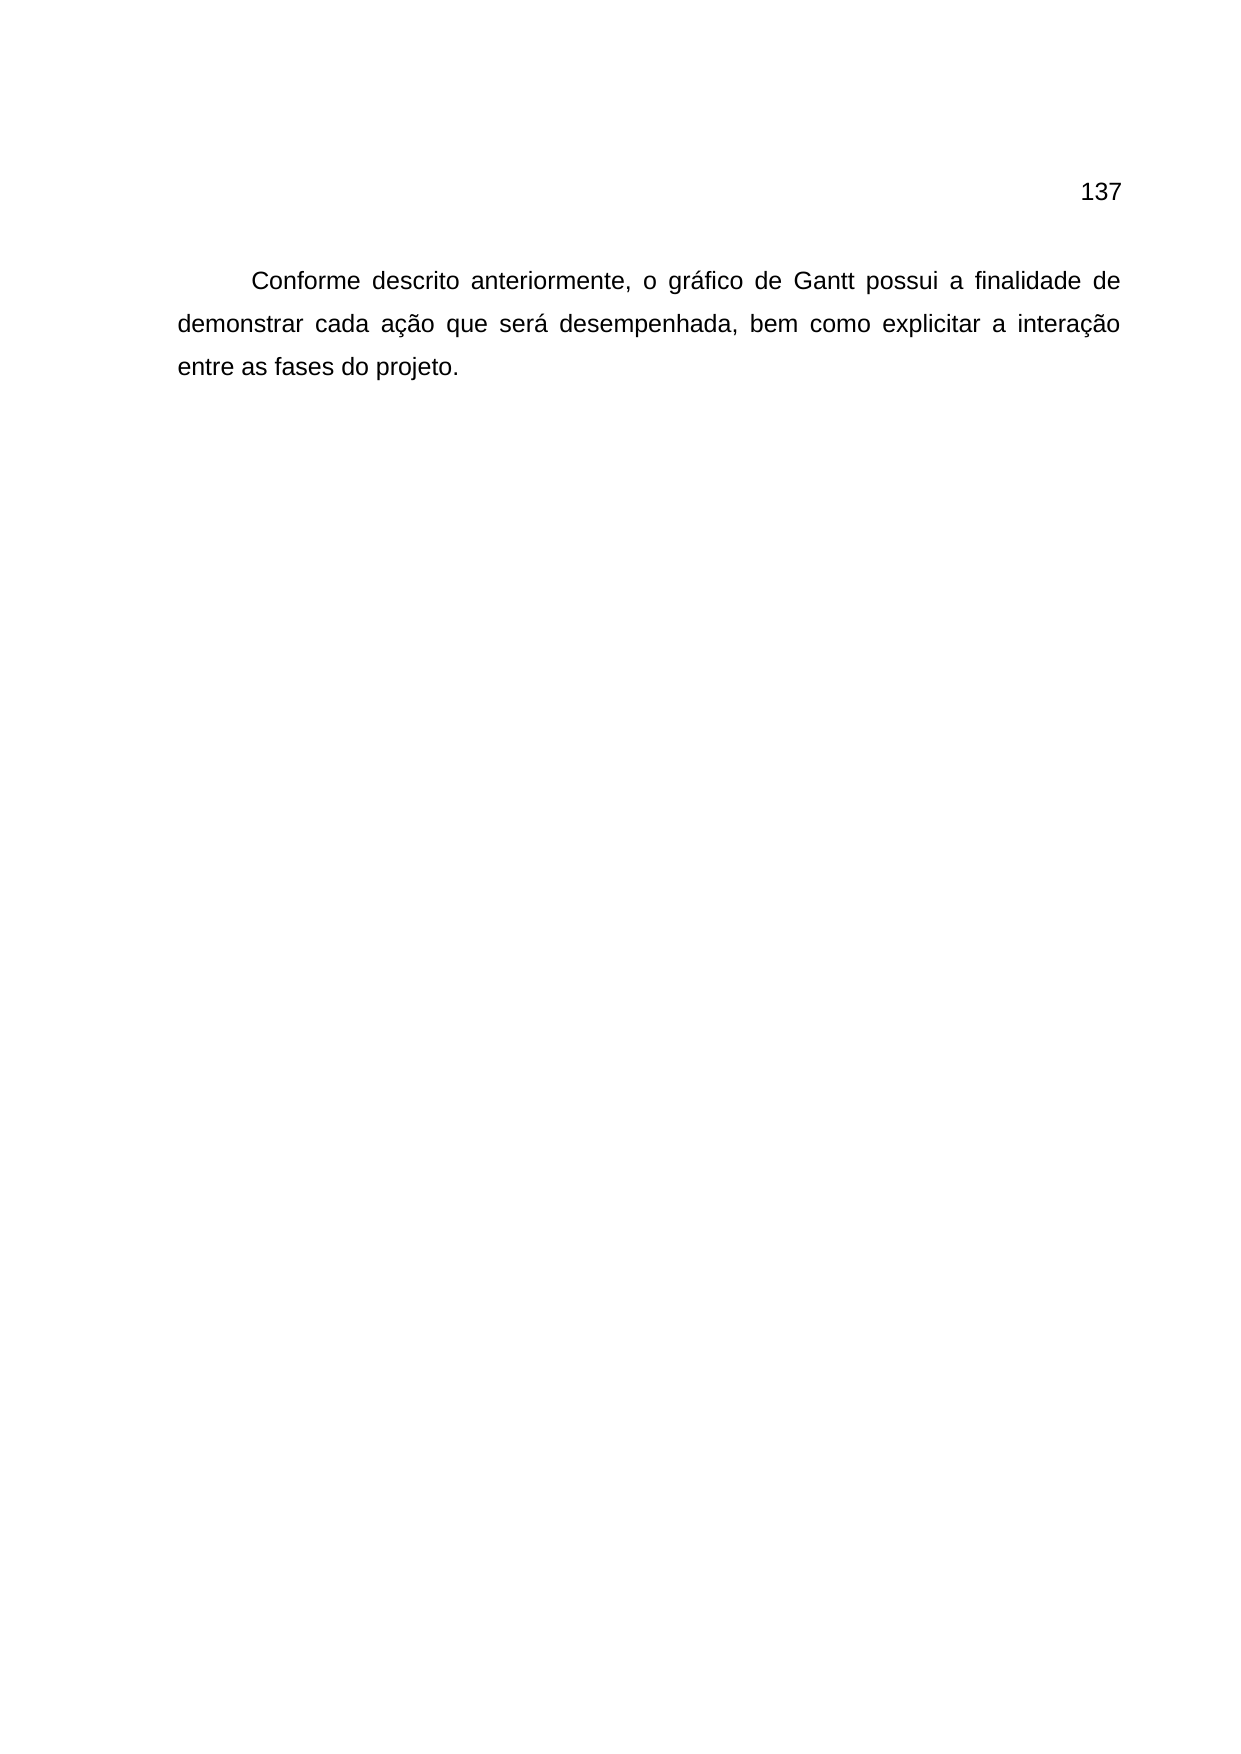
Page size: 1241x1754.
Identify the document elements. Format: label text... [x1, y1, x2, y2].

text Conforme descrito anteriormente, o gráfico de Gantt possui a finalidade de demonstrar cada ação que será desempenhada, bem como explicitar a interação entre as fases do projeto. [177, 266, 1122, 381]
